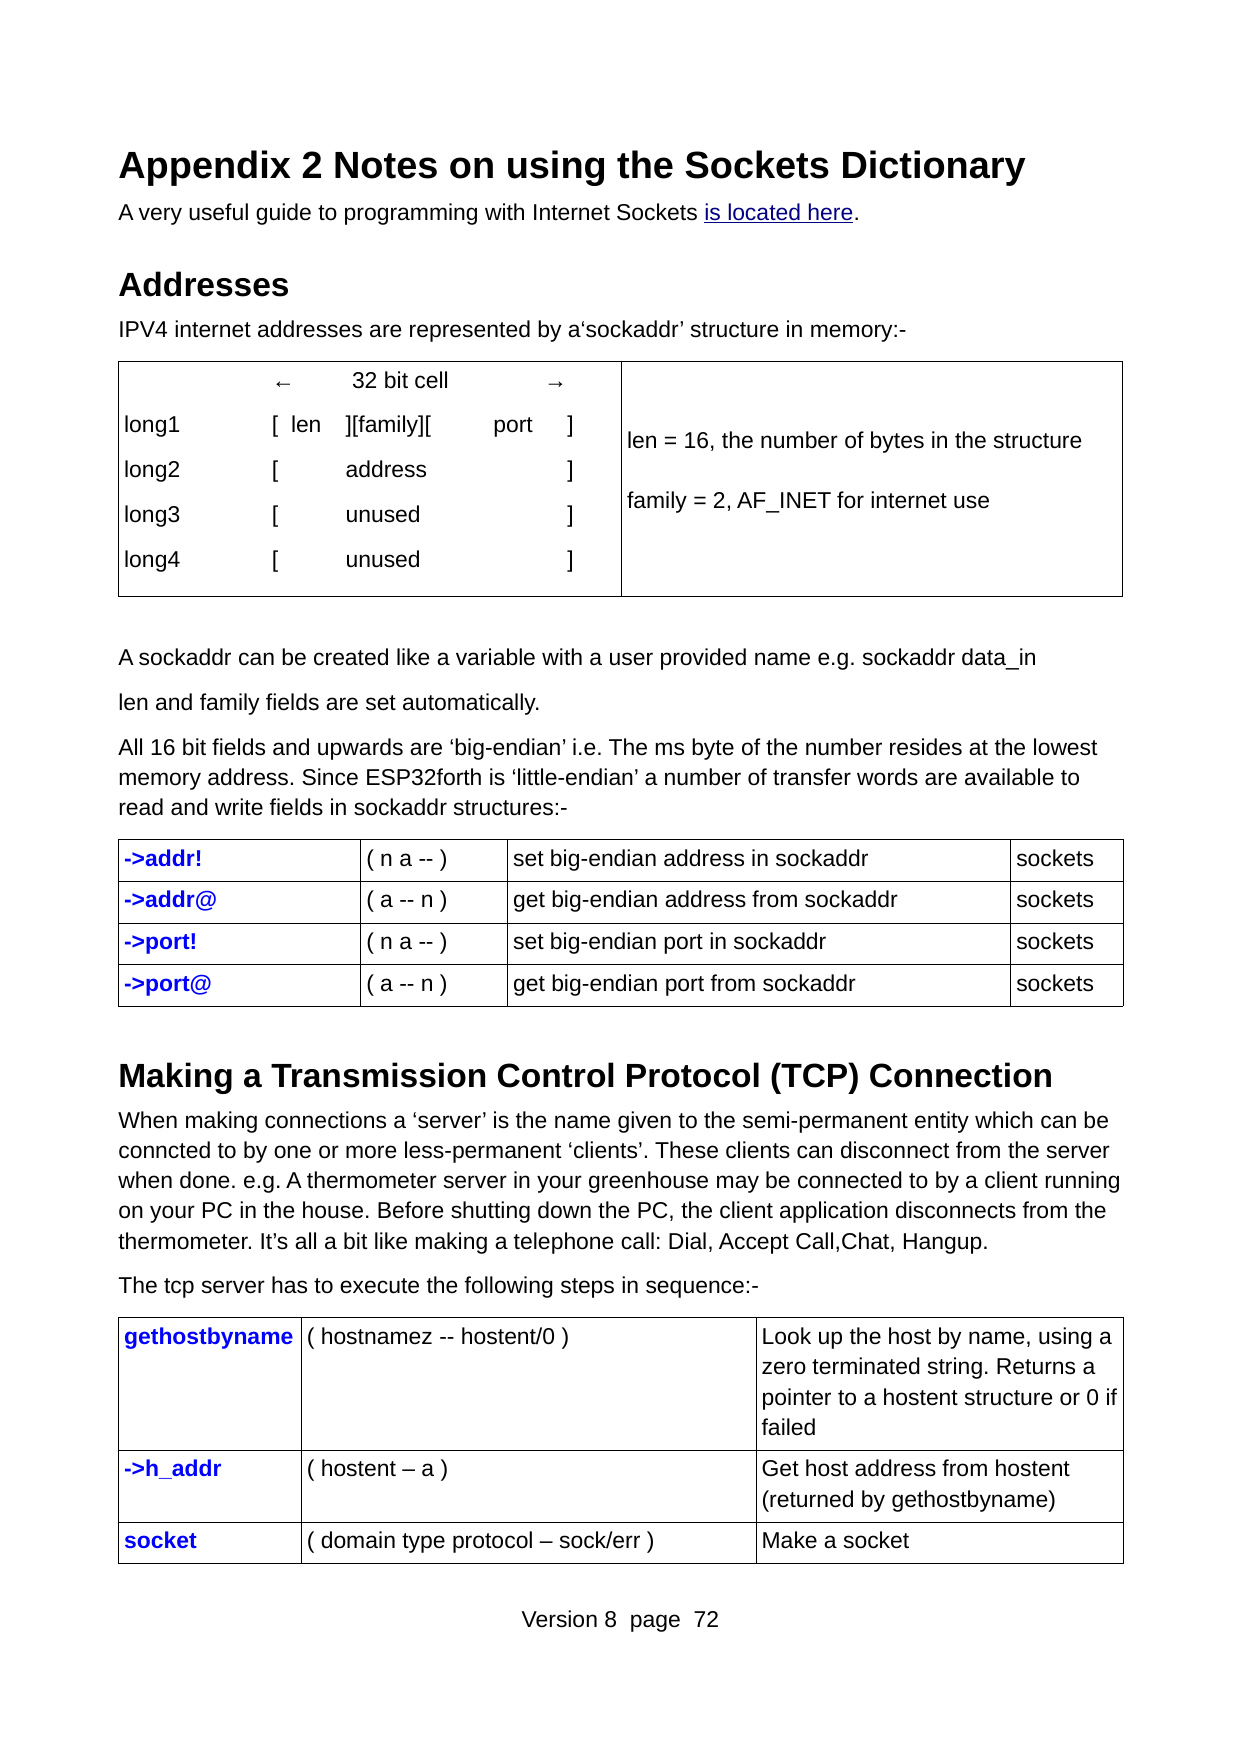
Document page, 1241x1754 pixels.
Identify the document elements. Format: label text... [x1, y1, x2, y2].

table_cell Get host address from hostent (returned by gethostbyname) [757, 1451, 1123, 1522]
text A very useful guide to programming with Internet Sockets is located here. [118, 199, 1122, 226]
table_cell sockets [1011, 882, 1123, 922]
table_cell ( a -- n ) [361, 965, 507, 1006]
table_cell ->h_addr [119, 1451, 301, 1522]
table_cell ( a -- n ) [361, 882, 507, 922]
table_header ->addr! [119, 840, 360, 881]
table_header ← 32 bit cell → long1 [ len ][family][ port ] long2 [ address ] long3 [ unused ] long4 [ unused ] [119, 362, 621, 596]
table_cell sockets [1011, 924, 1123, 964]
table_cell ->port@ [119, 965, 360, 1006]
text All 16 bit fields and upwards are ‘big-endian’ i.e. The ms byte of the number resides at the lowest memory address. Since ESP32forth is ‘little-endian’ a number of transfer words are available to read and write fields in sockaddr structures:- [118, 734, 1122, 820]
text A sockaddr can be created like a variable with a user provided name e.g. sockaddr data_in [118, 644, 1122, 670]
table_cell Make a socket [757, 1523, 1123, 1563]
text When making connections a ‘server’ is the name given to the semi-permanent entity which can be conncted to by one or more less-permanent ‘clients’. These clients can disconnect from the server when done. e.g. A thermometer server in your greenhouse may be connected to by a client running on your PC in the house. Before shutting down the PC, the client application disconnects from the thermometer. It’s all a bit like making a telephone call: Dial, Accept Call,Chat, Hangup. [118, 1107, 1122, 1254]
table_cell ( domain type protocol – sock/err ) [302, 1523, 756, 1563]
table_header ( n a -- ) [361, 840, 507, 881]
table_cell get big-endian address from sockaddr [508, 882, 1010, 922]
table_cell get big-endian port from sockaddr [508, 965, 1010, 1006]
table_header sockets [1011, 840, 1123, 881]
table_cell socket [119, 1523, 301, 1563]
text IPV4 internet addresses are represented by a‘sockaddr’ structure in memory:- [118, 316, 1122, 342]
table_header len = 16, the number of bytes in the structure family = 2, AF_INET for internet use [622, 362, 1122, 596]
subtitle Addresses [118, 265, 1122, 303]
table_cell ->addr@ [119, 882, 360, 922]
subtitle Appendix 2 Notes on using the Sockets Dictionary [118, 143, 1122, 187]
table_header Look up the host by name, using a zero terminated string. Returns a pointer to a hostent structure or 0 if failed [757, 1318, 1123, 1449]
table_cell ( n a -- ) [361, 924, 507, 964]
text len and family fields are set automatically. [118, 689, 1122, 715]
text The tcp server has to execute the following steps in sequence:- [118, 1272, 1122, 1299]
table_cell sockets [1011, 965, 1123, 1006]
table_cell ( hostent – a ) [302, 1451, 756, 1522]
table_cell set big-endian port in sockaddr [508, 924, 1010, 964]
table_header gethostbyname [119, 1318, 301, 1449]
subtitle Making a Transmission Control Protocol (TCP) Connection [118, 1056, 1122, 1094]
table_header ( hostnamez -- hostent/0 ) [302, 1318, 756, 1449]
table_header set big-endian address in sockaddr [508, 840, 1010, 881]
table_cell ->port! [119, 924, 360, 964]
